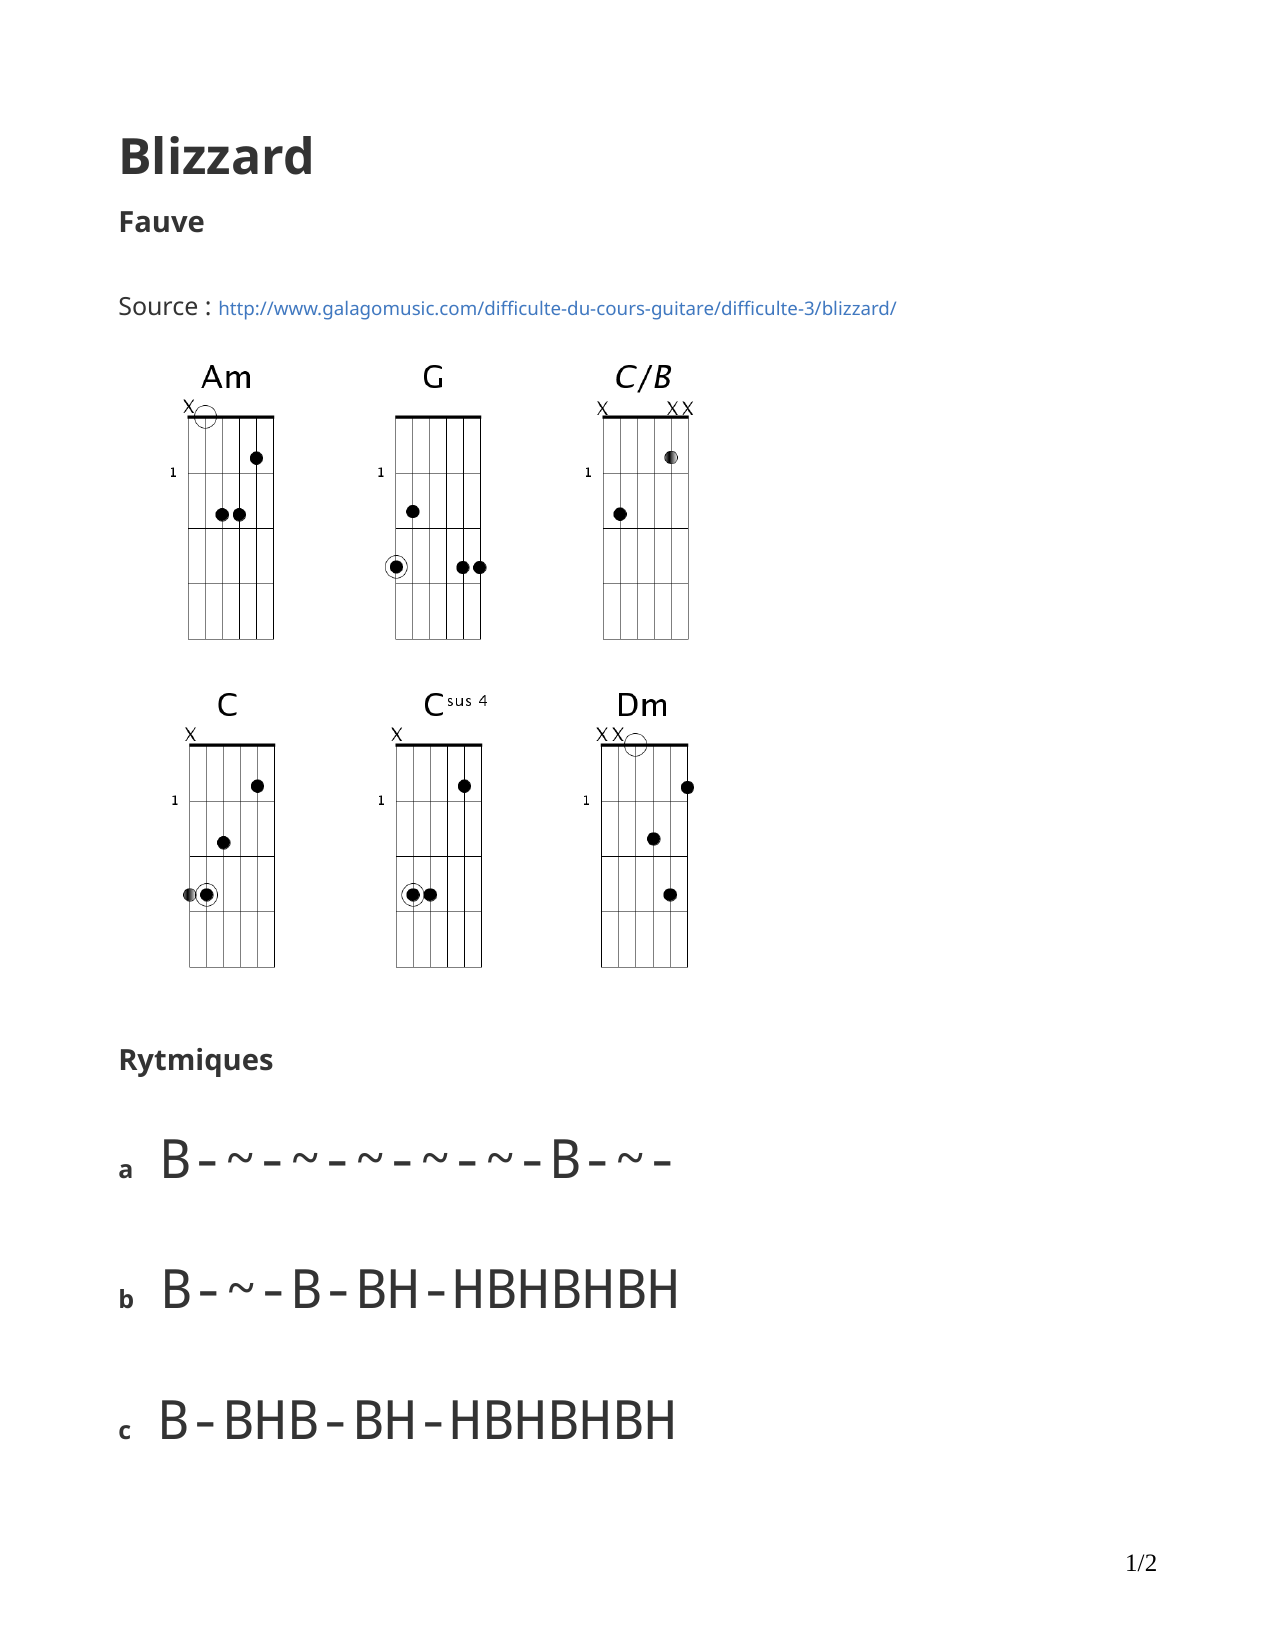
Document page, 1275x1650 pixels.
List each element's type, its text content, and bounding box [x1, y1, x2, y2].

subtitle Blizzard [118, 121, 1157, 189]
picture [156, 676, 288, 976]
picture [569, 347, 706, 648]
picture [362, 676, 498, 976]
table_header [949, 376, 1157, 676]
text a B-~-~-~-~-~-B-~- [118, 1120, 1157, 1194]
text b B-~-B-BH-HBHBHBH [118, 1251, 1157, 1324]
picture [567, 676, 708, 976]
table_header [741, 376, 949, 676]
text Source : http://www.galagomusic.com/difficulte-du-cours-guitare/difficulte-3/blizzard/ [118, 283, 1157, 322]
table_cell [741, 705, 949, 1005]
picture [362, 347, 498, 648]
subtitle Rytmiques [118, 1039, 1157, 1078]
picture [154, 347, 290, 648]
subtitle Fauve [118, 201, 1157, 241]
table_cell [949, 705, 1157, 1005]
text c B-BHB-BH-HBHBHBH [118, 1381, 1157, 1455]
